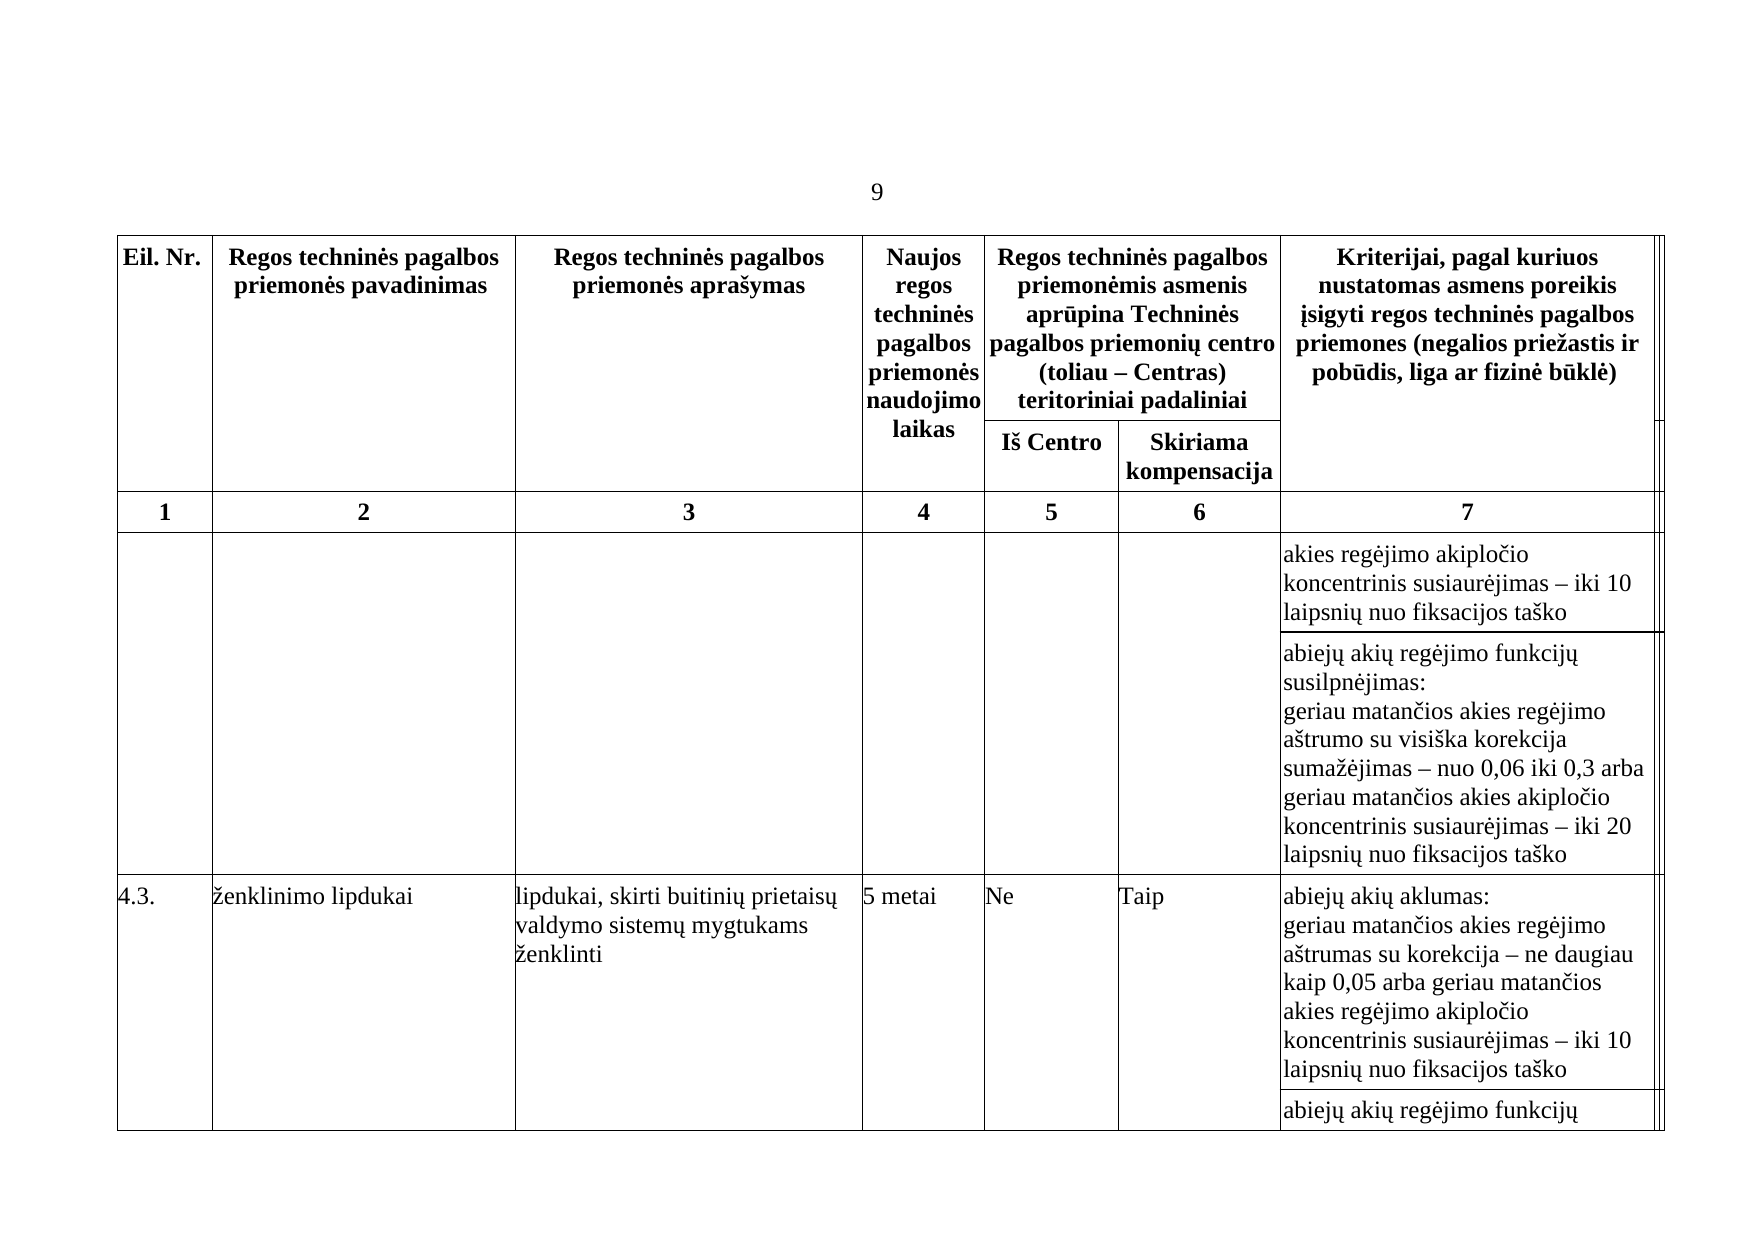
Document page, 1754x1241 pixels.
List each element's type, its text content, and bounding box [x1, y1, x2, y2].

table_cell Iš Centro [985, 421, 1118, 491]
table_cell 4.3. [118, 875, 212, 1130]
table_header Kriterijai, pagal kuriuos nustatomas asmens poreikis įsigyti regos techninės pagalbos priemones (negalios priežastis ir pobūdis, liga ar fizinė būklė) [1281, 236, 1654, 491]
table_cell 5 metai [863, 875, 984, 1130]
table_cell [1655, 421, 1659, 491]
table_cell akies regėjimo akipločio koncentrinis susiaurėjimas – iki 10 laipsnių nuo fiksacijos taško [1281, 533, 1654, 631]
table_cell [1660, 492, 1664, 532]
table_cell [1660, 533, 1664, 631]
table_cell 6 [1119, 492, 1280, 532]
table_cell [118, 533, 212, 874]
table_cell [1655, 533, 1659, 631]
table_cell 2 [213, 492, 515, 532]
table_cell [1655, 492, 1659, 532]
table_cell Ne [985, 875, 1118, 1130]
table_header Eil. Nr. [118, 236, 212, 491]
table_cell 7 [1281, 492, 1654, 532]
table_cell 1 [118, 492, 212, 532]
table_cell lipdukai, skirti buitinių prietaisų valdymo sistemų mygtukams ženklinti [516, 875, 862, 1130]
table_cell 3 [516, 492, 862, 532]
table_header Regos techninės pagalbos priemonės aprašymas [516, 236, 862, 491]
table_header Regos techninės pagalbos priemonės pavadinimas [213, 236, 515, 491]
table_cell [1655, 875, 1659, 1088]
table_cell abiejų akių aklumas: geriau matančios akies regėjimo aštrumas su korekcija – ne daugiau kaip 0,05 arba geriau matančios akies regėjimo akipločio koncentrinis susiaurėjimas – iki 10 laipsnių nuo fiksacijos taško [1281, 875, 1654, 1088]
table_cell 5 [985, 492, 1118, 532]
table_cell [516, 533, 862, 874]
table_cell [863, 533, 984, 874]
table_cell [1660, 421, 1664, 491]
table_cell [1660, 1090, 1664, 1130]
table_cell [1119, 533, 1280, 874]
table_cell ženklinimo lipdukai [213, 875, 515, 1130]
table_header Naujos regos techninės pagalbos priemonės naudojimo laikas [863, 236, 984, 491]
table_cell 4 [863, 492, 984, 532]
table_cell abiejų akių regėjimo funkcijų [1281, 1090, 1654, 1130]
table_cell [985, 533, 1118, 874]
table_header [1655, 236, 1659, 420]
table_cell [213, 533, 515, 874]
table_cell [1655, 1090, 1659, 1130]
table_cell [1660, 875, 1664, 1088]
table_header Regos techninės pagalbos priemonėmis asmenis aprūpina Techninės pagalbos priemonių centro (toliau – Centras) teritoriniai padaliniai [985, 236, 1280, 420]
table_cell [1660, 633, 1664, 874]
table_cell Skiriama kompensacija [1119, 421, 1280, 491]
table_header [1660, 236, 1664, 420]
table_cell [1655, 633, 1659, 874]
table_cell abiejų akių regėjimo funkcijų susilpnėjimas: geriau matančios akies regėjimo aštrumo su visiška korekcija sumažėjimas – nuo 0,06 iki 0,3 arba geriau matančios akies akipločio koncentrinis susiaurėjimas – iki 20 laipsnių nuo fiksacijos taško [1281, 633, 1654, 874]
table_cell Taip [1119, 875, 1280, 1130]
